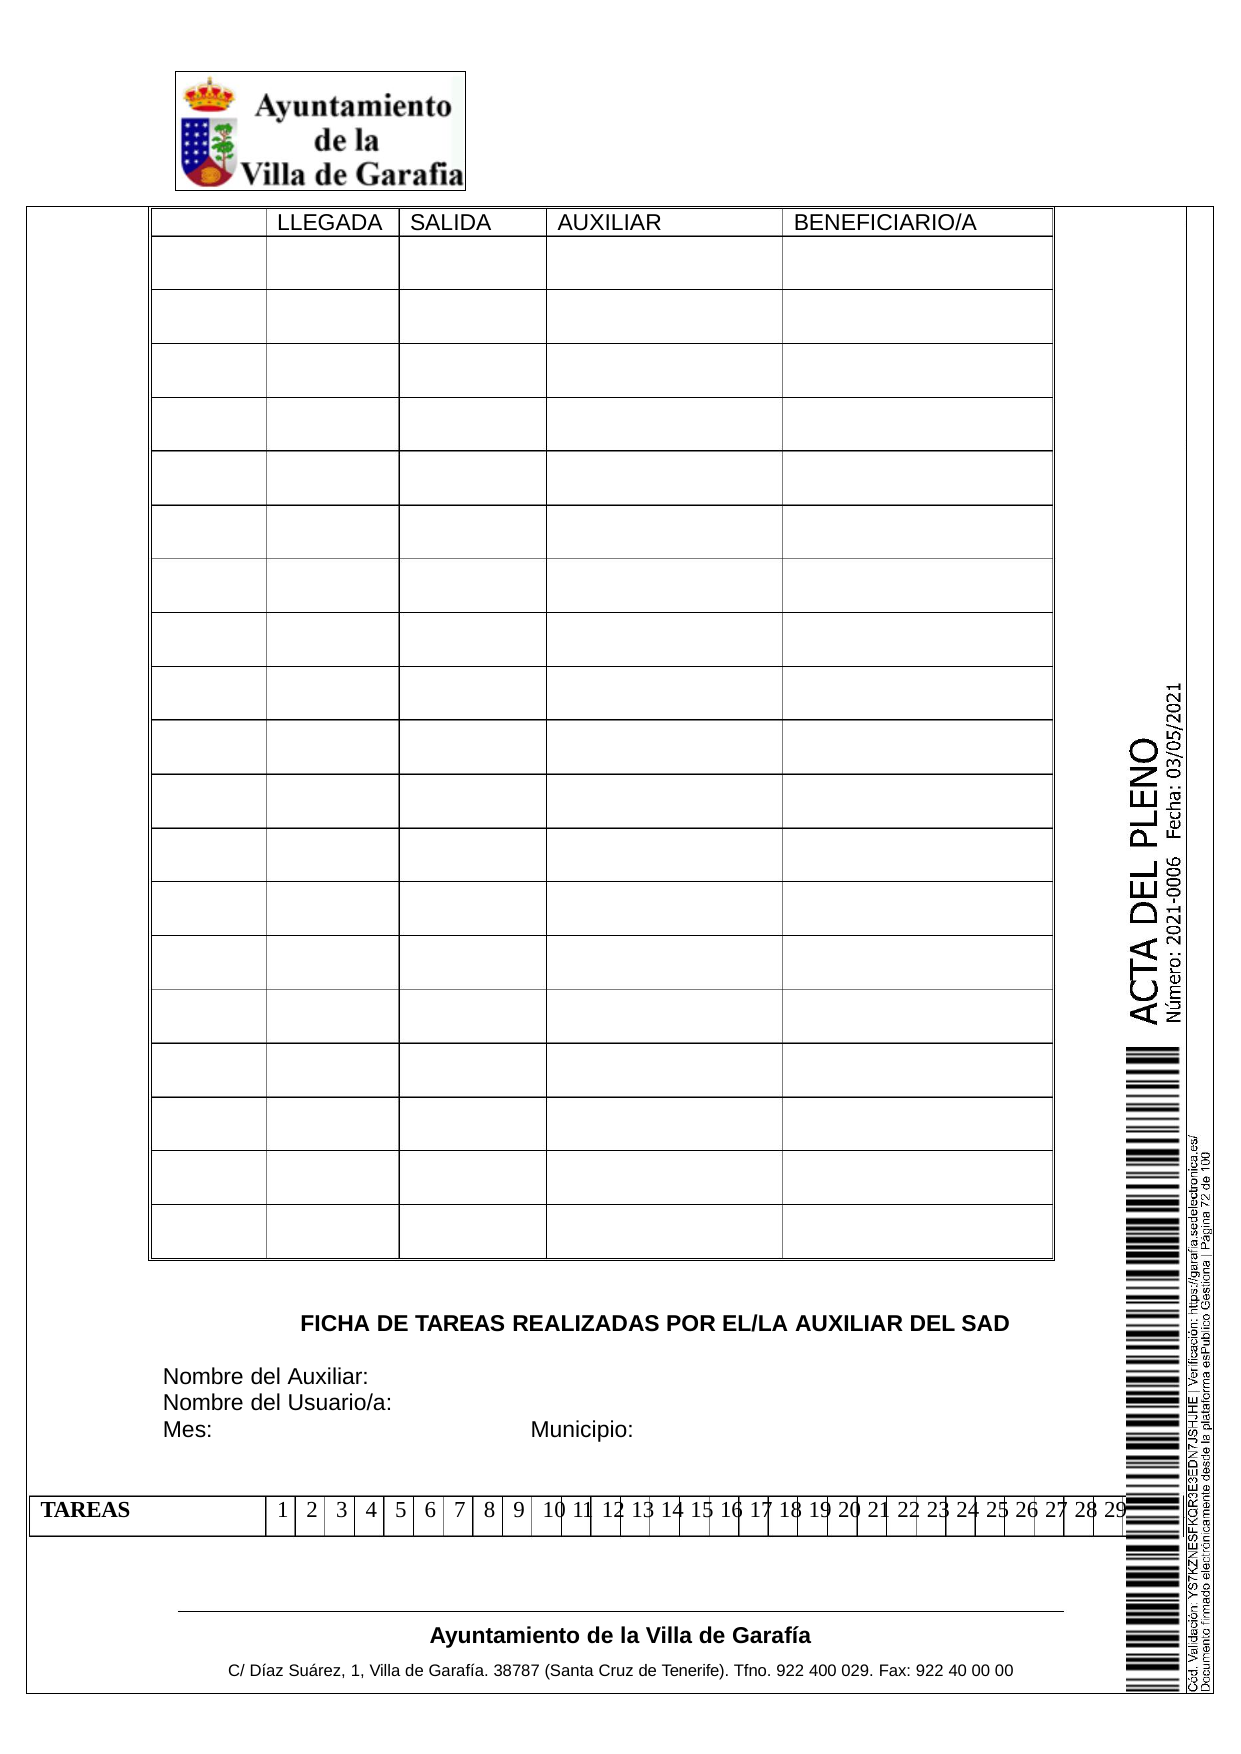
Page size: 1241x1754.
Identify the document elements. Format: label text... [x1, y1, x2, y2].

text LLEGADA SALIDA [277, 210, 516, 236]
text Ayuntamiento de la Villa de Garafía [429, 1623, 836, 1648]
picture [149, 207, 1054, 1260]
text AUXILIAR [557, 210, 687, 236]
text C/ Díaz Suárez, 1, Villa de Garafía. 38787 (Santa Cruz de Tenerife). Tfno. 922 400 029. Fax: 922 40 00 00 [228, 1662, 1037, 1680]
picture [176, 72, 465, 190]
text BENEFICIARIO/A [793, 210, 1002, 236]
text Nombre del Usuario/a: [163, 1390, 417, 1416]
text Mes: [163, 1417, 417, 1442]
text Municipio: [530, 1417, 658, 1442]
text 1 2 3 4 5 6 7 8 9 10 11 12 13 14 15 16 17 18 19 20 21 22 23 24 25 26 27 28 29 [277, 1497, 1152, 1522]
picture [27, 207, 1186, 1693]
text FICHA DE TAREAS REALIZADAS POR EL/LA AUXILIAR DEL SAD [300, 1311, 1033, 1337]
picture [1187, 207, 1213, 1693]
text TAREAS [40, 1497, 158, 1522]
text Nombre del Auxiliar: [163, 1364, 1033, 1390]
